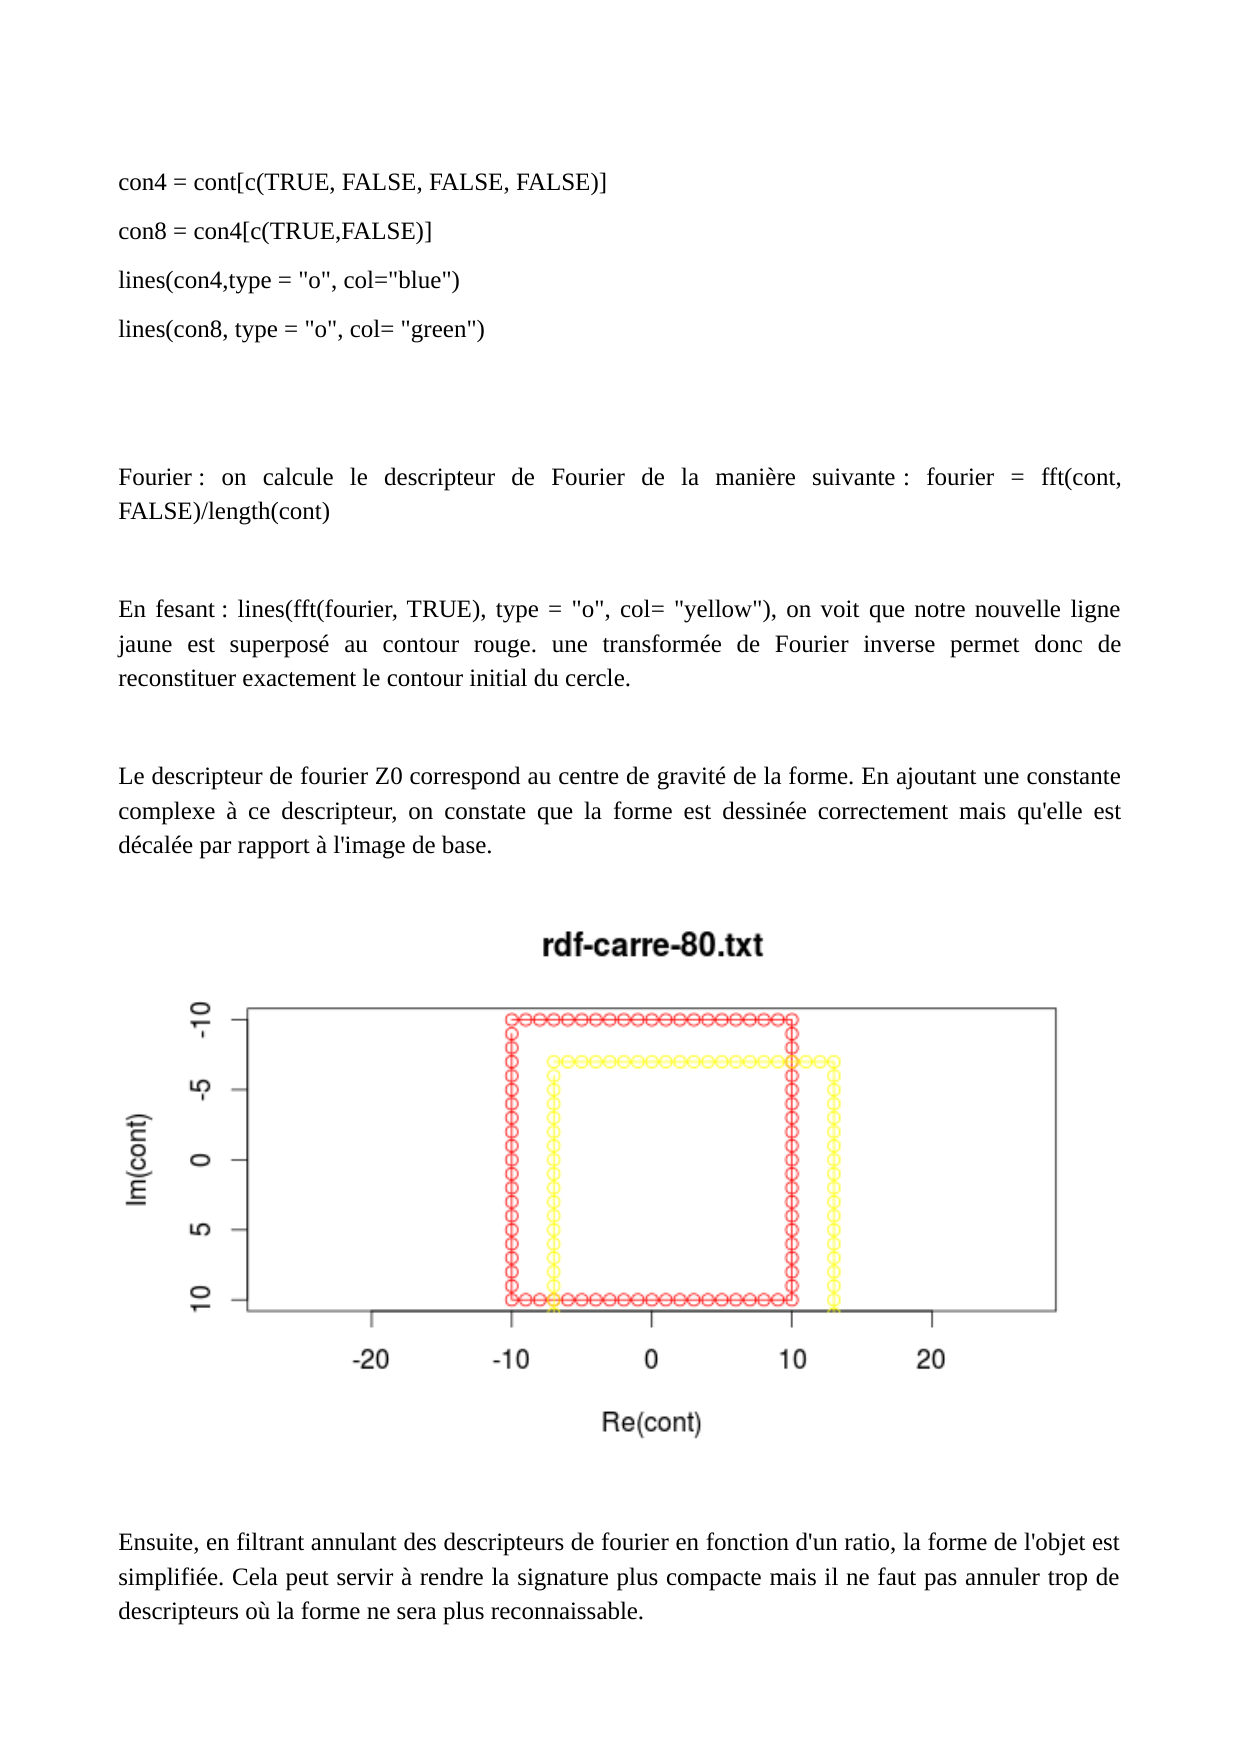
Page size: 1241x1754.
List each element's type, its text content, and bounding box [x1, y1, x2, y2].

text con4 = cont[c(TRUE, FALSE, FALSE, FALSE)] [118, 167, 1122, 196]
picture [118, 879, 1123, 1473]
text lines(con8, type = "o", col= "green") [118, 314, 1122, 343]
text con8 = con4[c(TRUE,FALSE)] [118, 216, 1122, 245]
text lines(con4,type = "o", col="blue") [118, 265, 1122, 294]
text Ensuite, en filtrant annulant des descripteurs de fourier en fonction d'un ratio, la forme de l'objet est simplifiée. Cela peut servir à rendre la signature plus compacte mais il ne faut pas annuler trop de descripteurs où la forme ne sera plus reconnaissable. [118, 1527, 1122, 1625]
text Le descripteur de fourier Z0 correspond au centre de gravité de la forme. En ajoutant une constante complexe à ce descripteur, on constate que la forme est dessinée correctement mais qu'elle est décalée par rapport à l'image de base. [118, 761, 1122, 859]
text Fourier : on calcule le descripteur de Fourier de la manière suivante : fourier = fft(cont, FALSE)/length(cont) [118, 462, 1122, 525]
text En fesant : lines(fft(fourier, TRUE), type = "o", col= "yellow"), on voit que notre nouvelle ligne jaune est superposé au contour rouge. une transformée de Fourier inverse permet donc de reconstituer exactement le contour initial du cercle. [118, 594, 1122, 692]
